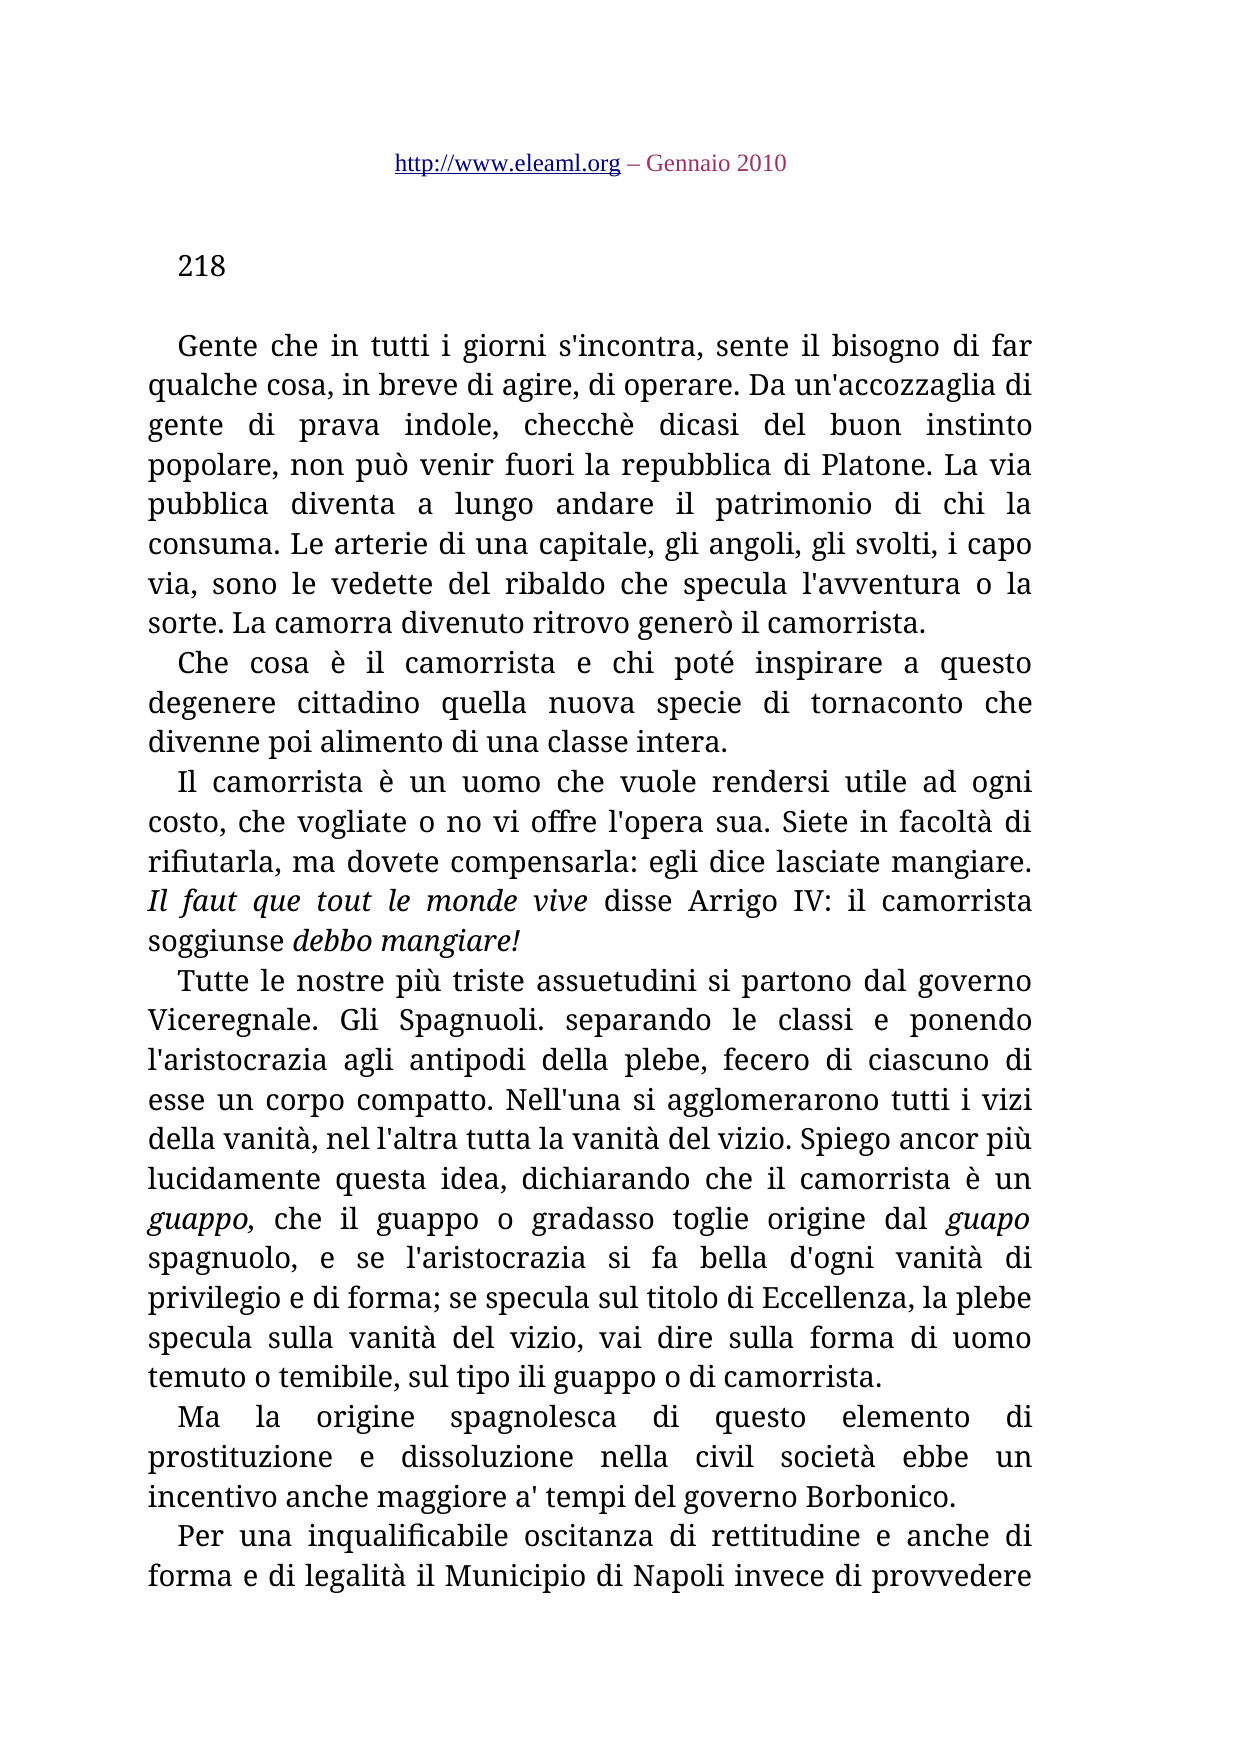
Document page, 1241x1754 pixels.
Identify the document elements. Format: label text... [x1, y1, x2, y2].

text Il camorrista è un uomo che vuole rendersi utile ad ogni costo, che vogliate o no vi offre l'opera sua. Siete in facoltà di rifiutarla, ma dovete compensarla: egli dice lasciate mangiare. Il faut que tout le monde vive disse Arrigo IV: il camorrista soggiunse debbo mangiare! [148, 761, 1033, 960]
text Che cosa è il camorrista e chi poté inspirare a questo degenere cittadino quella nuova specie di tornaconto che divenne poi alimento di una classe intera. [148, 642, 1033, 761]
text 218 [148, 246, 1033, 285]
text Per una inqualificabile oscitanza di rettitudine e anche di forma e di legalità il Municipio di Napoli invece di provvedere [148, 1516, 1033, 1595]
text Gente che in tutti i giorni s'incontra, sente il bisogno di far qualche cosa, in breve di agire, di operare. Da un'accozzaglia di gente di prava indole, checchè dicasi del buon instinto popolare, non può venir fuori la repubblica di Platone. La via pubblica diventa a lungo andare il patrimonio di chi la consuma. Le arterie di una capitale, gli angoli, gli svolti, i capo via, sono le vedette del ribaldo che specula l'avventura o la sorte. La camorra divenuto ritrovo generò il camorrista. [148, 325, 1033, 642]
text Tutte le nostre più triste assuetudini si partono dal governo Viceregnale. Gli Spagnuoli. separando le classi e ponendo l'aristocrazia agli antipodi della plebe, fecero di ciascuno di esse un corpo compatto. Nell'una si agglomerarono tutti i vizi della vanità, nel l'altra tutta la vanità del vizio. Spiego ancor più lucidamente questa idea, dichiarando che il camorrista è un guappo, che il guappo o gradasso toglie origine dal guapo spagnuolo, e se l'aristocrazia si fa bella d'ogni vanità di privilegio e di forma; se specula sul titolo di Eccellenza, la plebe specula sulla vanità del vizio, vai dire sulla forma di uomo temuto o temibile, sul tipo ili guappo o di camorrista. [148, 960, 1033, 1396]
text Ma la origine spagnolesca di questo elemento di prostituzione e dissoluzione nella civil società ebbe un incentivo anche maggiore a' tempi del governo Borbonico. [148, 1396, 1033, 1516]
